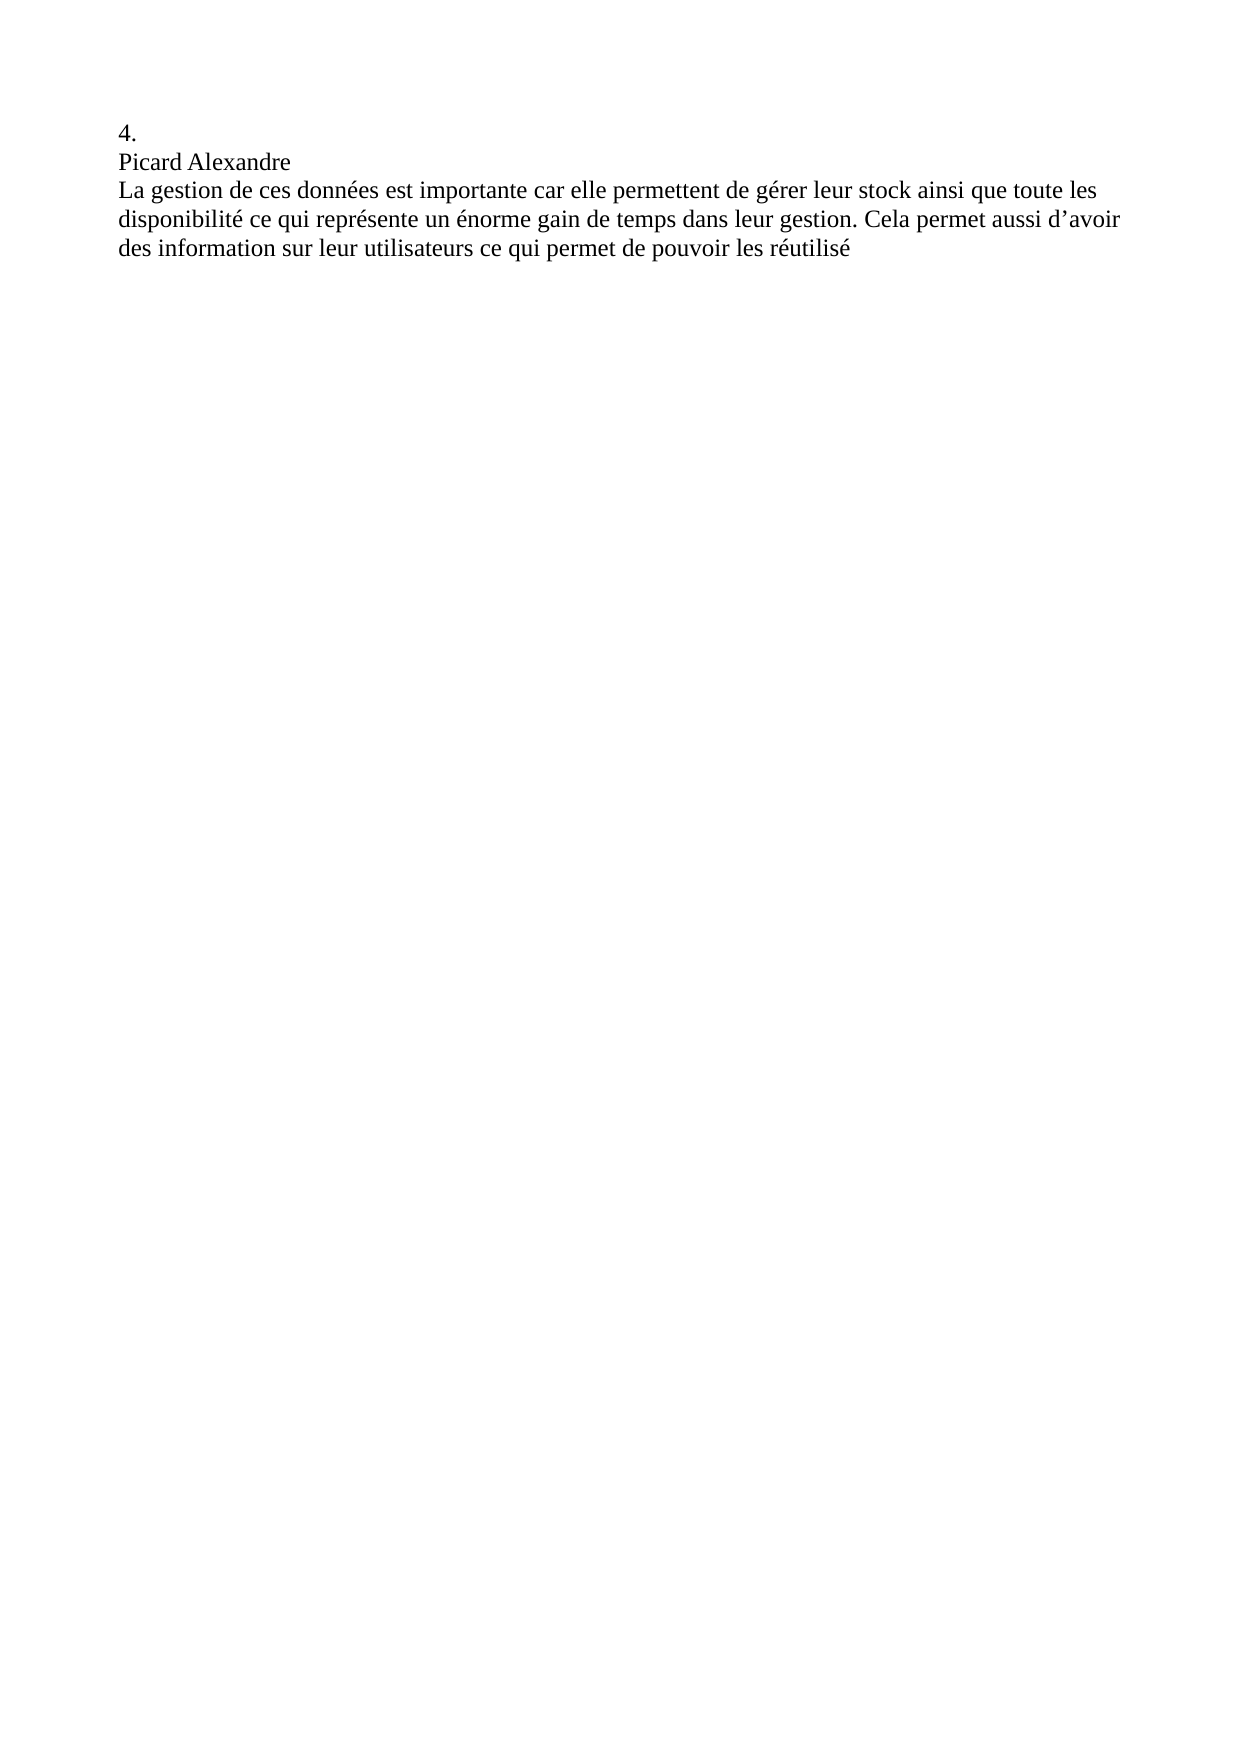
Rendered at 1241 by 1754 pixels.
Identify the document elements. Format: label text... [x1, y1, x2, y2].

text La gestion de ces données est importante car elle permettent de gérer leur stock ainsi que toute les disponibilité ce qui représente un énorme gain de temps dans leur gestion. Cela permet aussi d’avoir des information sur leur utilisateurs ce qui permet de pouvoir les réutilisé [118, 176, 1122, 262]
text Picard Alexandre [118, 147, 1122, 176]
text 4. [118, 118, 1122, 147]
